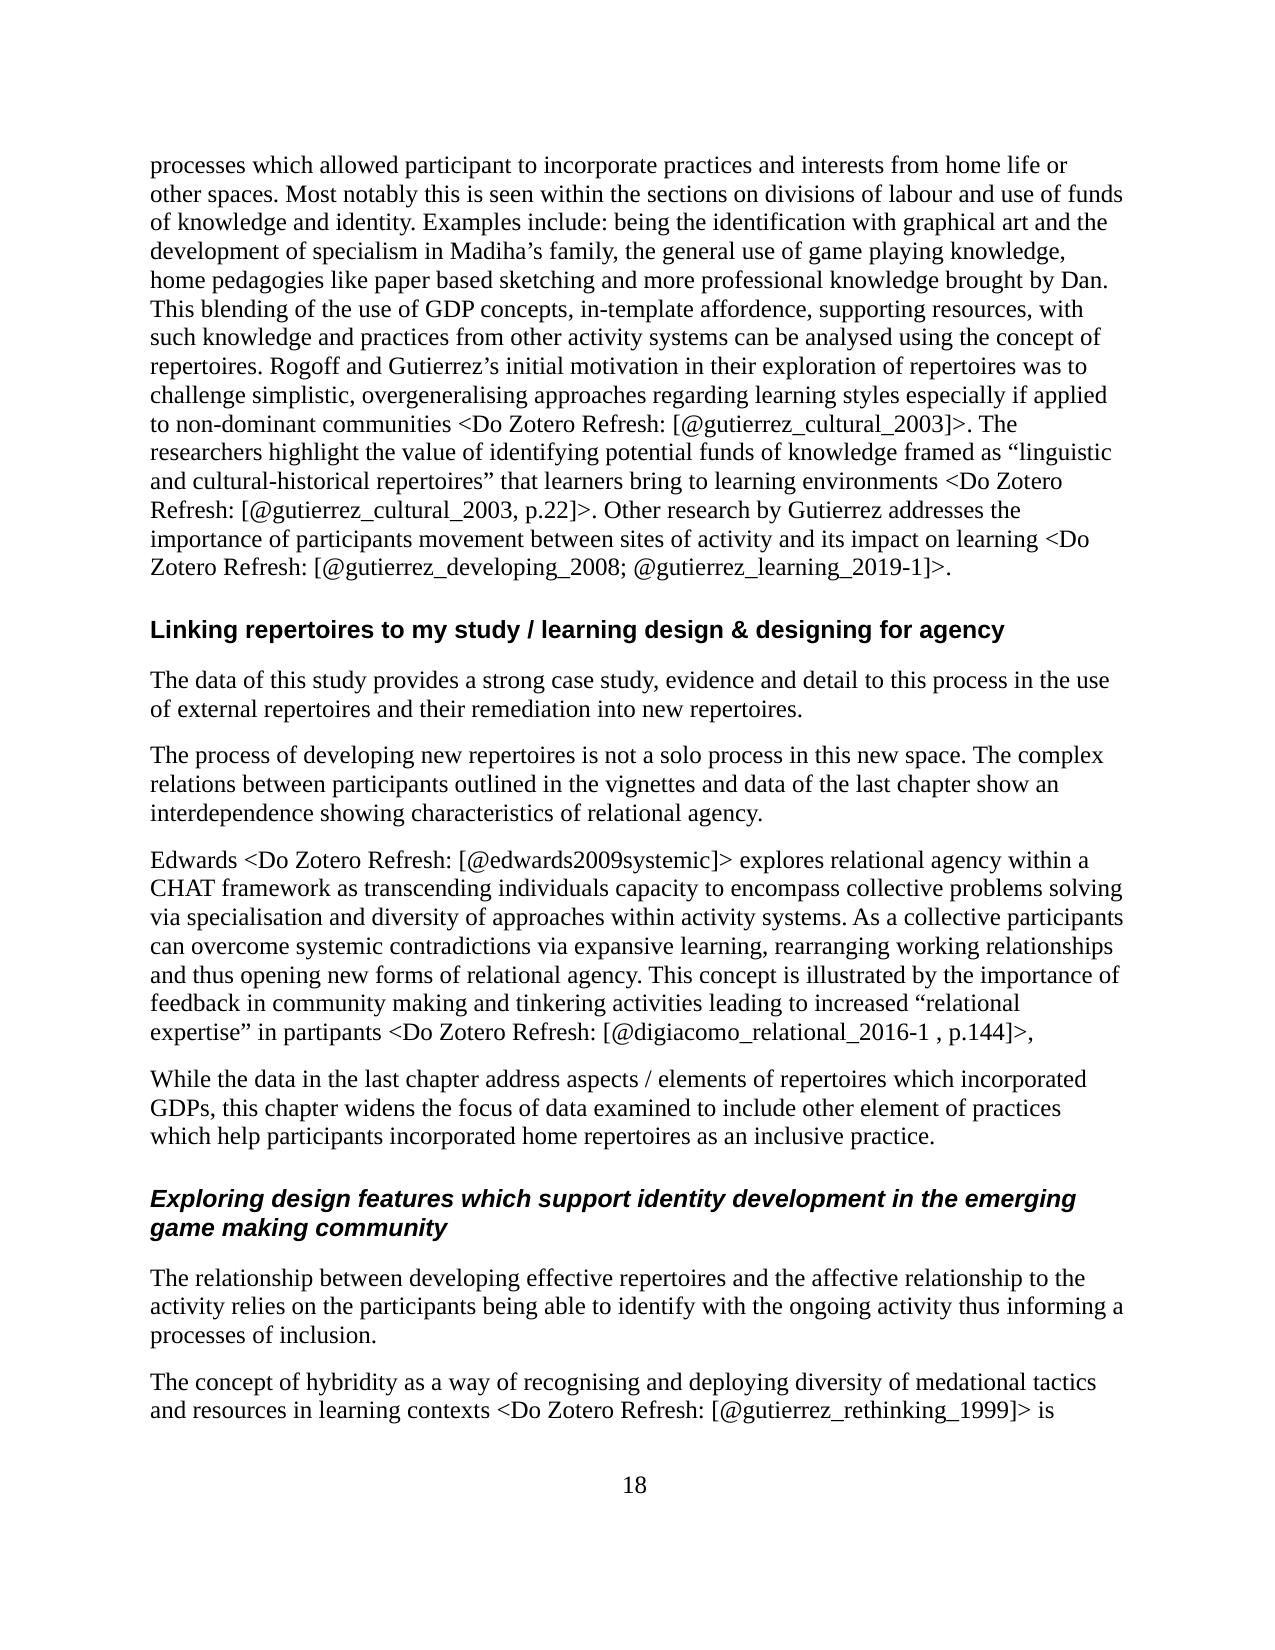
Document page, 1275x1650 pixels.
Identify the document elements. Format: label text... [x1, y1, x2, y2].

text Edwards <Do Zotero Refresh: [@edwards2009systemic]> explores relational agency within a CHAT framework as transcending individuals capacity to encompass collective problems solving via specialisation and diversity of approaches within activity systems. As a collective participants can overcome systemic contradictions via expansive learning, rearranging working relationships and thus opening new forms of relational agency. This concept is illustrated by the importance of feedback in community making and tinkering activities leading to increased “relational expertise” in partipants <Do Zotero Refresh: [@digiacomo_relational_2016-1 , p.144]>, [150, 845, 1125, 1046]
subtitle Exploring design features which support identity development in the emerging game making community [150, 1184, 1125, 1241]
text While the data in the last chapter address aspects / elements of repertoires which incorporated GDPs, this chapter widens the focus of data examined to include other element of practices which help participants incorporated home repertoires as an inclusive practice. [150, 1064, 1125, 1150]
text The data of this study provides a strong case study, evidence and detail to this process in the use of external repertoires and their remediation into new repertoires. [150, 665, 1125, 723]
text The concept of hybridity as a way of recognising and deploying diversity of medational tactics and resources in learning contexts <Do Zotero Refresh: [@gutierrez_rethinking_1999]> is [150, 1367, 1125, 1424]
text processes which allowed participant to incorporate practices and interests from home life or other spaces. Most notably this is seen within the sections on divisions of labour and use of funds of knowledge and identity. Examples include: being the identification with graphical art and the development of specialism in Madiha’s family, the general use of game playing knowledge, home pedagogies like paper based sketching and more professional knowledge brought by Dan. This blending of the use of GDP concepts, in-template affordence, supporting resources, with such knowledge and practices from other activity systems can be analysed using the concept of repertoires. Rogoff and Gutierrez’s initial motivation in their exploration of repertoires was to challenge simplistic, overgeneralising approaches regarding learning styles especially if applied to non-dominant communities <Do Zotero Refresh: [@gutierrez_cultural_2003]>. The researchers highlight the value of identifying potential funds of knowledge framed as “linguistic and cultural-historical repertoires” that learners bring to learning environments <Do Zotero Refresh: [@gutierrez_cultural_2003, p.22]>. Other research by Gutierrez addresses the importance of participants movement between sites of activity and its impact on learning <Do Zotero Refresh: [@gutierrez_developing_2008; @gutierrez_learning_2019-1]>. [150, 150, 1125, 581]
text The process of developing new repertoires is not a solo process in this new space. The complex relations between participants outlined in the vignettes and data of the last chapter show an interdependence showing characteristics of relational agency. [150, 741, 1125, 827]
text The relationship between developing effective repertoires and the affective relationship to the activity relies on the participants being able to identify with the ongoing activity thus informing a processes of inclusion. [150, 1263, 1125, 1349]
subtitle Linking repertoires to my study / learning design & designing for agency [150, 615, 1125, 644]
